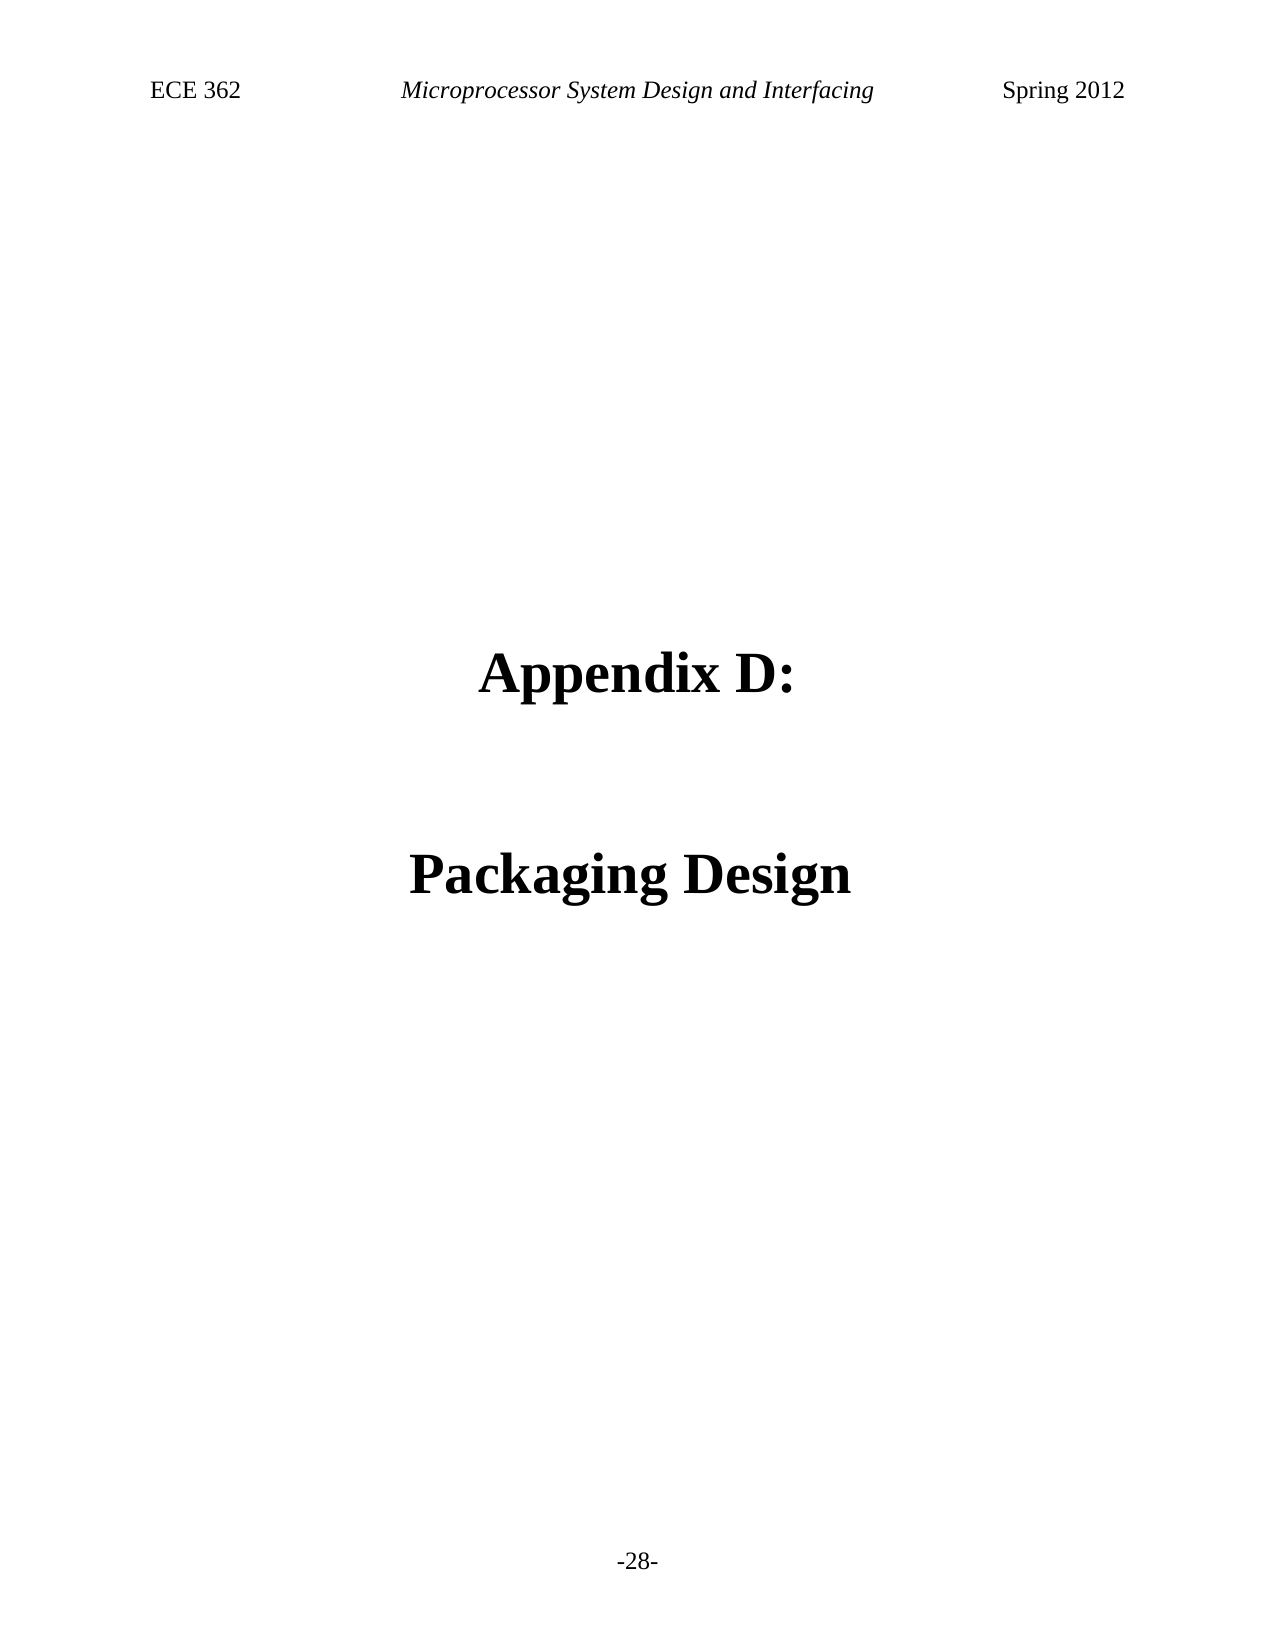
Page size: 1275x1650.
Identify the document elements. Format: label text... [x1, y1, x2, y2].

text Appendix D: [150, 638, 1125, 705]
text Packaging Design [150, 839, 1125, 906]
